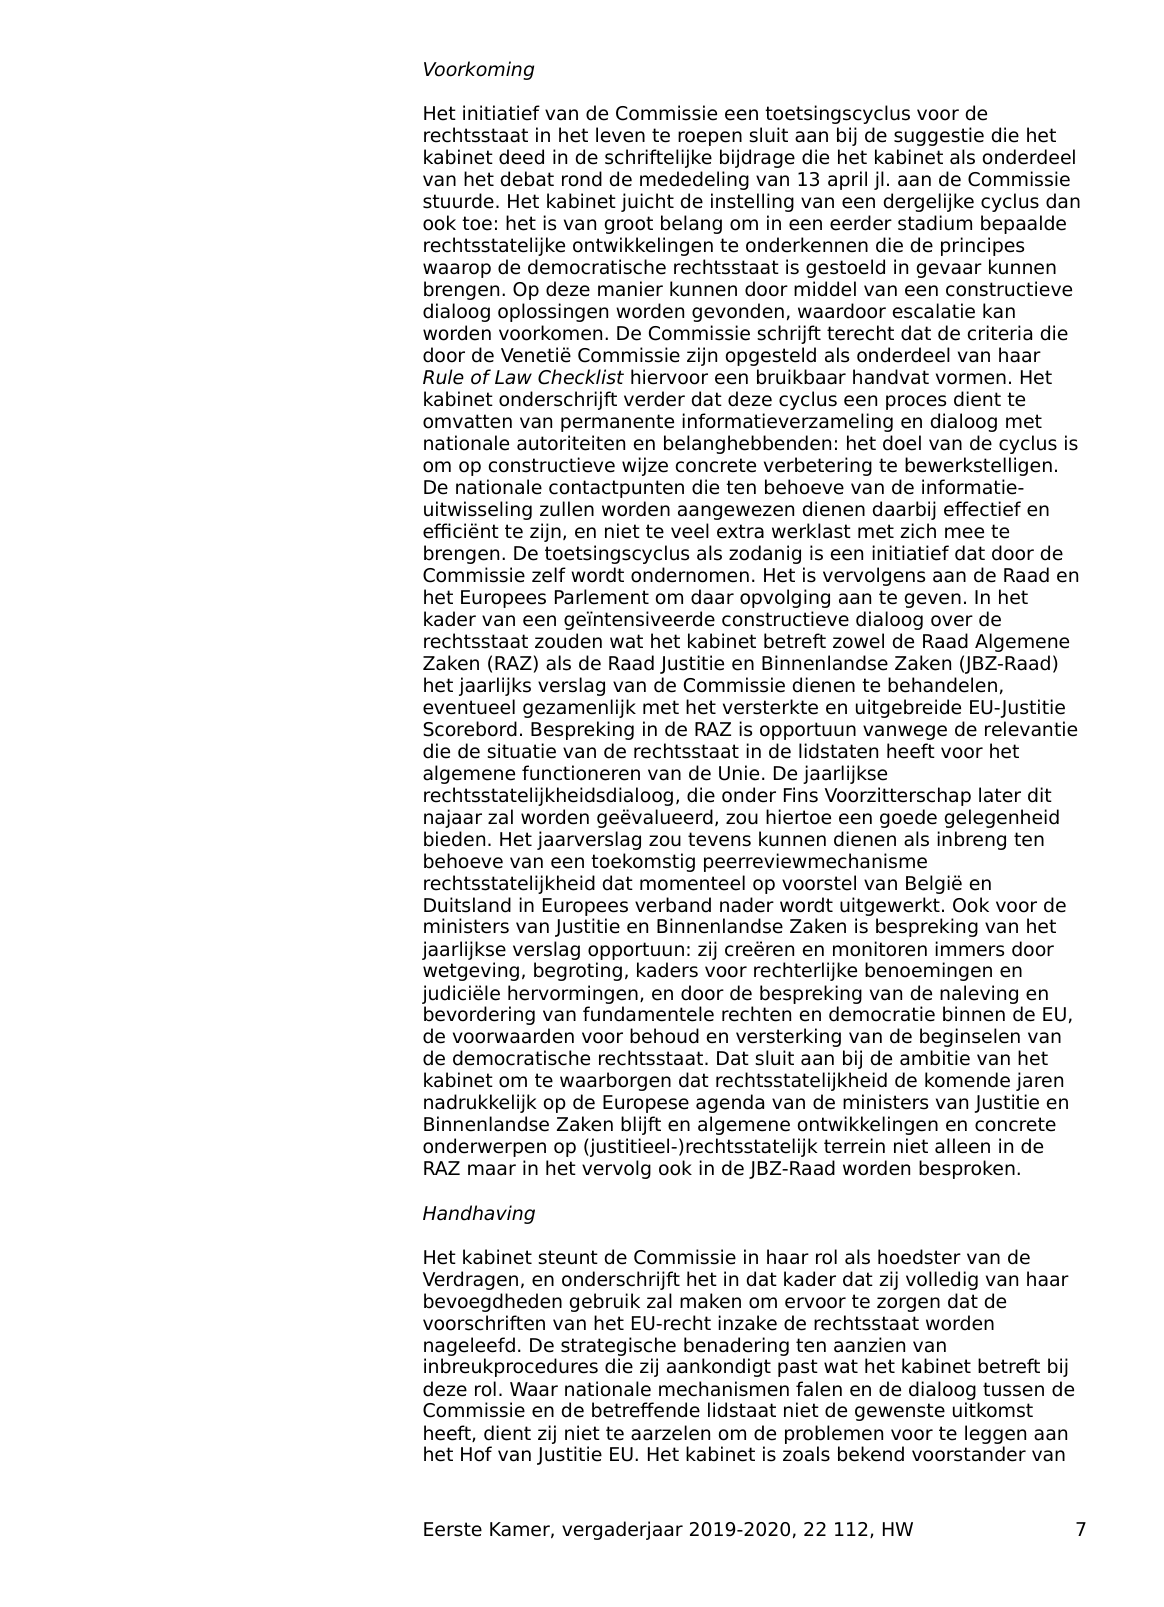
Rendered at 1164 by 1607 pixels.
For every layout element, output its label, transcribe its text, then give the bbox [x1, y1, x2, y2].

subtitle Voorkoming [422, 59, 1087, 81]
text Het kabinet steunt de Commissie in haar rol als hoedster van de Verdragen, en onderschrijft het in dat kader dat zij volledig van haar bevoegdheden gebruik zal maken om ervoor te zorgen dat de voorschriften van het EU-recht inzake de rechtsstaat worden nageleefd. De strategische benadering ten aanzien van inbreukprocedures die zij aankondigt past wat het kabinet betreft bij deze rol. Waar nationale mechanismen falen en de dialoog tussen de Commissie en de betreffende lidstaat niet de gewenste uitkomst heeft, dient zij niet te aarzelen om de problemen voor te leggen aan het Hof van Justitie EU. Het kabinet is zoals bekend voorstander van [422, 1247, 1087, 1466]
subtitle Handhaving [422, 1202, 1087, 1224]
text Het initiatief van de Commissie een toetsingscyclus voor de rechtsstaat in het leven te roepen sluit aan bij de suggestie die het kabinet deed in de schriftelijke bijdrage die het kabinet als onderdeel van het debat rond de mededeling van 13 april jl. aan de Commissie stuurde. Het kabinet juicht de instelling van een dergelijke cyclus dan ook toe: het is van groot belang om in een eerder stadium bepaalde rechtsstatelijke ontwikkelingen te onderkennen die de principes waarop de democratische rechtsstaat is gestoeld in gevaar kunnen brengen. Op deze manier kunnen door middel van een constructieve dialoog oplossingen worden gevonden, waardoor escalatie kan worden voorkomen. De Commissie schrijft terecht dat de criteria die door de Venetië Commissie zijn opgesteld als onderdeel van haar Rule of Law Checklist hiervoor een bruikbaar handvat vormen. Het kabinet onderschrijft verder dat deze cyclus een proces dient te omvatten van permanente informatieverzameling en dialoog met nationale autoriteiten en belanghebbenden: het doel van de cyclus is om op constructieve wijze concrete verbetering te bewerkstelligen. De nationale contactpunten die ten behoeve van de informatie-uitwisseling zullen worden aangewezen dienen daarbij effectief en efficiënt te zijn, en niet te veel extra werklast met zich mee te brengen. De toetsingscyclus als zodanig is een initiatief dat door de Commissie zelf wordt ondernomen. Het is vervolgens aan de Raad en het Europees Parlement om daar opvolging aan te geven. In het kader van een geïntensiveerde constructieve dialoog over de rechtsstaat zouden wat het kabinet betreft zowel de Raad Algemene Zaken (RAZ) als de Raad Justitie en Binnenlandse Zaken (JBZ-Raad) het jaarlijks verslag van de Commissie dienen te behandelen, eventueel gezamenlijk met het versterkte en uitgebreide EU-Justitie Scorebord. Bespreking in de RAZ is opportuun vanwege de relevantie die de situatie van de rechtsstaat in de lidstaten heeft voor het algemene functioneren van de Unie. De jaarlijkse rechtsstatelijkheidsdialoog, die onder Fins Voorzitterschap later dit najaar zal worden geëvalueerd, zou hiertoe een goede gelegenheid bieden. Het jaarverslag zou tevens kunnen dienen als inbreng ten behoeve van een toekomstig peerreviewmechanisme rechtsstatelijkheid dat momenteel op voorstel van België en Duitsland in Europees verband nader wordt uitgewerkt. Ook voor de ministers van Justitie en Binnenlandse Zaken is bespreking van het jaarlijkse verslag opportuun: zij creëren en monitoren immers door wetgeving, begroting, kaders voor rechterlijke benoemingen en judiciële hervormingen, en door de bespreking van de naleving en bevordering van fundamentele rechten en democratie binnen de EU, de voorwaarden voor behoud en versterking van de beginselen van de democratische rechtsstaat. Dat sluit aan bij de ambitie van het kabinet om te waarborgen dat rechtsstatelijkheid de komende jaren nadrukkelijk op de Europese agenda van de ministers van Justitie en Binnenlandse Zaken blijft en algemene ontwikkelingen en concrete onderwerpen op (justitieel-)rechtsstatelijk terrein niet alleen in de RAZ maar in het vervolg ook in de JBZ-Raad worden besproken. [422, 103, 1087, 1180]
